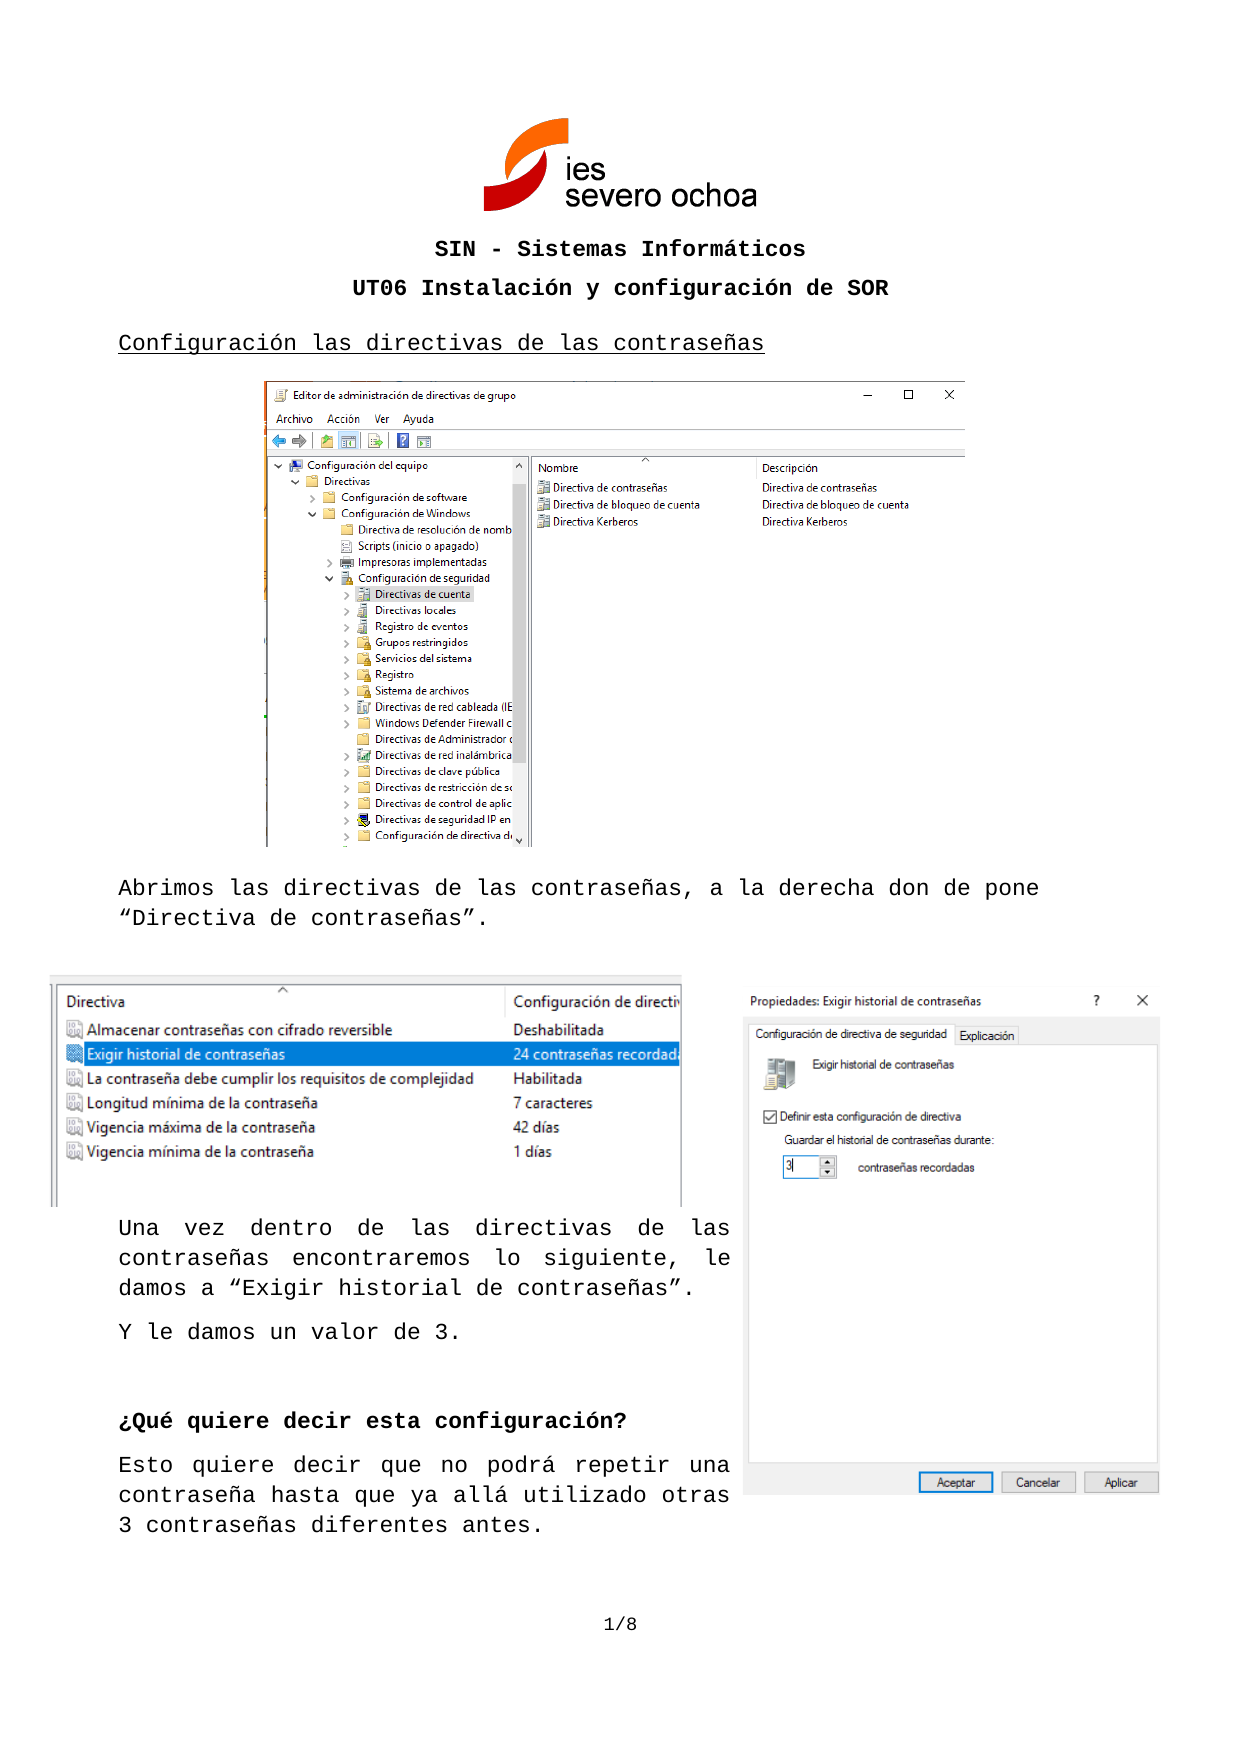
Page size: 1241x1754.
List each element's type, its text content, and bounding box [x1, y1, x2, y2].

picture [483, 118, 757, 211]
text Una vez dentro de las directivas de las contraseñas encontraremos lo siguiente, le damos a “Exigir historial de contraseñas”. [118, 1217, 768, 1302]
text Y le damos un valor de 3. [118, 1321, 768, 1347]
picture [768, 1012, 1163, 1497]
text Esto quiere decir que no podrá repetir una contraseña hasta que ya allá utilizado otras 3 contraseñas diferentes antes. [118, 1454, 1122, 1539]
picture [264, 381, 965, 847]
text ¿Qué quiere decir esta configuración? [118, 1409, 768, 1435]
text Configuración las directivas de las contraseñas [118, 332, 1122, 357]
picture [49, 955, 682, 1207]
text Abrimos las directivas de las contraseñas, a la derecha don de pone “Directiva de contraseñas”. [118, 876, 1122, 932]
